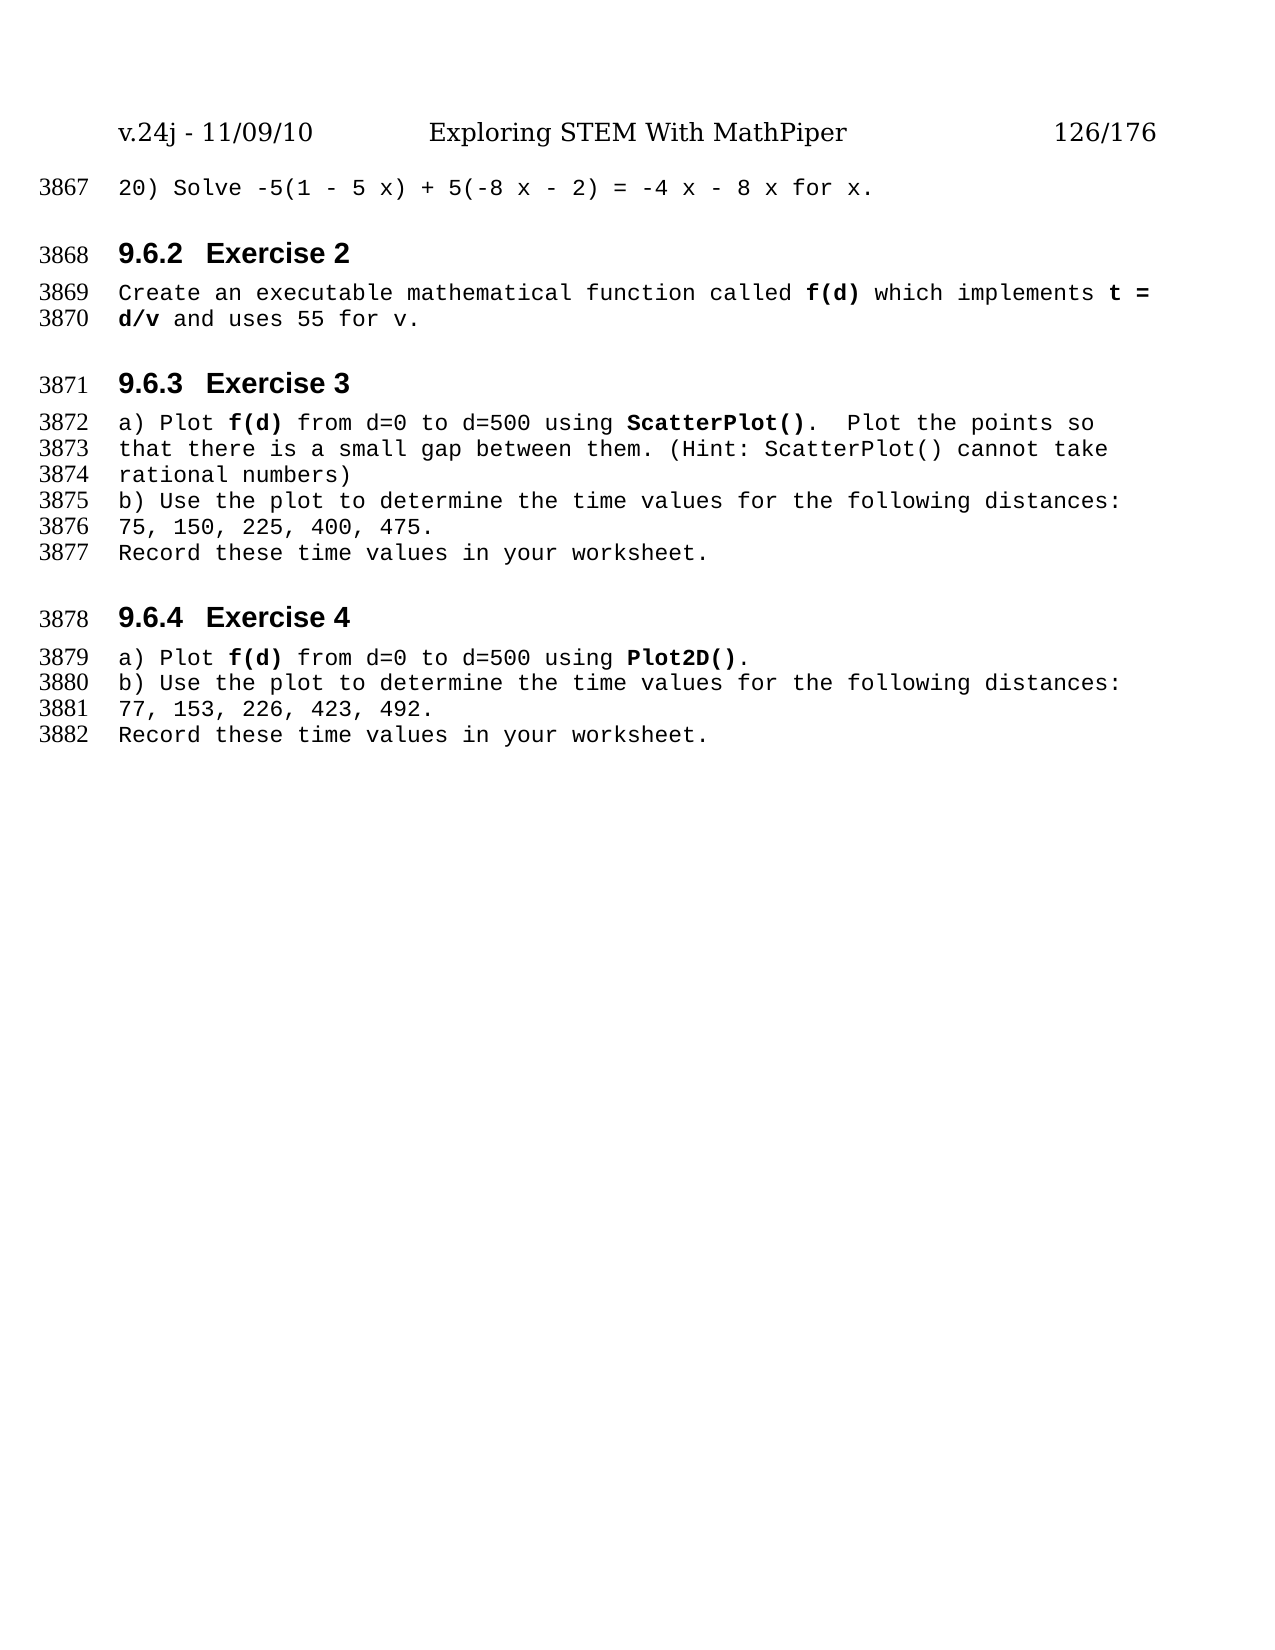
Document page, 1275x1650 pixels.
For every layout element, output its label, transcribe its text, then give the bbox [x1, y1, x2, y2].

subtitle Exercise 3 [118, 366, 1157, 400]
subtitle Exercise 4 [118, 600, 1157, 634]
text 77, 153, 226, 423, 492. [118, 698, 1157, 724]
text a) Plot f(d) from d=0 to d=500 using Plot2D(). [118, 646, 1157, 672]
text 75, 150, 225, 400, 475. [118, 515, 1157, 541]
text Create an executable mathematical function called f(d) which implements t = d/v and uses 55 for v. [118, 281, 1157, 333]
text 20) Solve -5(1 - 5 x) + 5(-8 x - 2) = -4 x - 8 x for x. [118, 177, 1157, 203]
text b) Use the plot to determine the time values for the following distances: [118, 672, 1157, 698]
text b) Use the plot to determine the time values for the following distances: [118, 489, 1157, 515]
text a) Plot f(d) from d=0 to d=500 using ScatterPlot(). Plot the points so that there is a small gap between them. (Hint: ScatterPlot() cannot take rational numbers) [118, 412, 1157, 489]
text Record these time values in your worksheet. [118, 724, 1157, 749]
subtitle Exercise 2 [118, 236, 1157, 269]
text Record these time values in your worksheet. [118, 541, 1157, 567]
